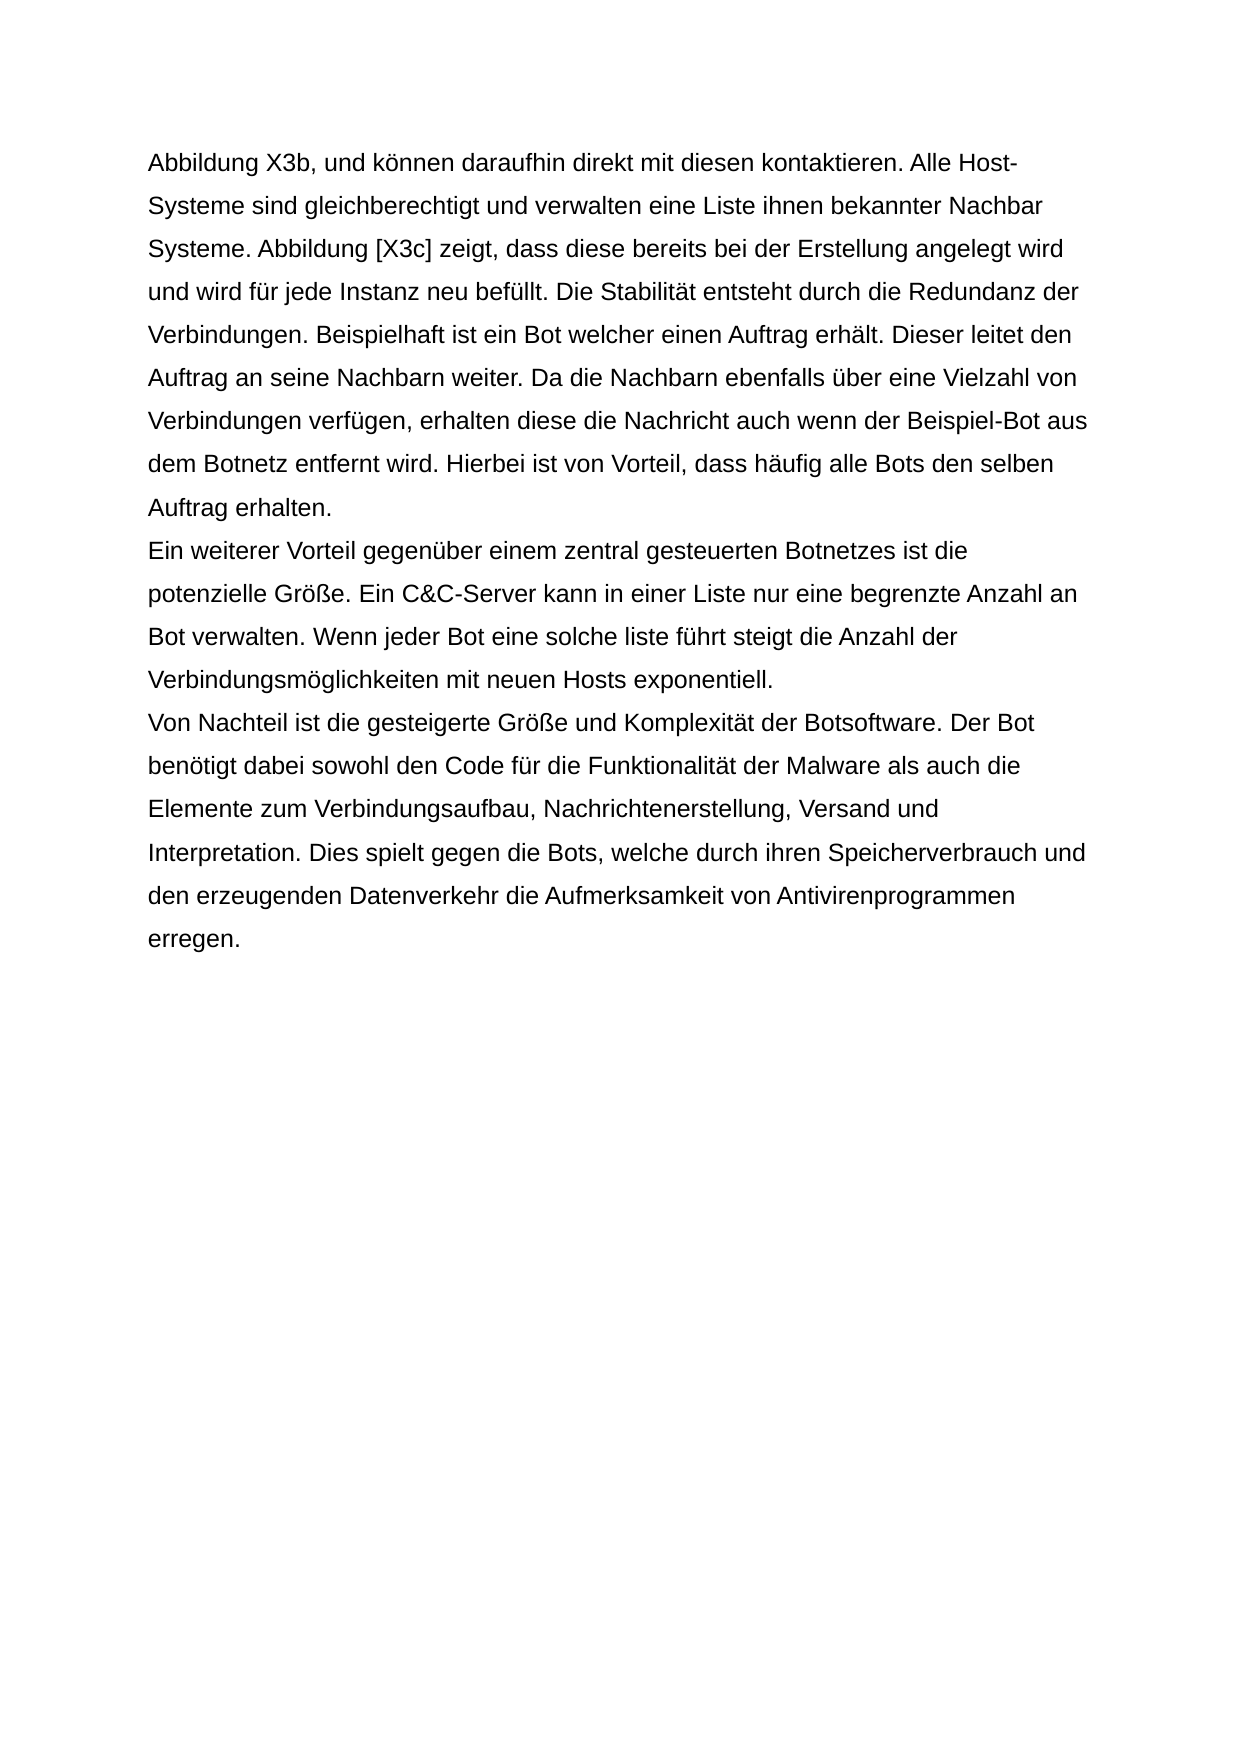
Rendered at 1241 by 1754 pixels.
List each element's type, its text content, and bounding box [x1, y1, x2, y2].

text Abbildung X3b, und können daraufhin direkt mit diesen kontaktieren. Alle Host-Systeme sind gleichberechtigt und verwalten eine Liste ihnen bekannter Nachbar Systeme. Abbildung [X3c] zeigt, dass diese bereits bei der Erstellung angelegt wird und wird für jede Instanz neu befüllt. Die Stabilität entsteht durch die Redundanz der Verbindungen. Beispielhaft ist ein Bot welcher einen Auftrag erhält. Dieser leitet den Auftrag an seine Nachbarn weiter. Da die Nachbarn ebenfalls über eine Vielzahl von Verbindungen verfügen, erhalten diese die Nachricht auch wenn der Beispiel-Bot aus dem Botnetz entfernt wird. Hierbei ist von Vorteil, dass häufig alle Bots den selben Auftrag erhalten. Ein weiterer Vorteil gegenüber einem zentral gesteuerten Botnetzes ist die potenzielle Größe. Ein C&C-Server kann in einer Liste nur eine begrenzte Anzahl an Bot verwalten. Wenn jeder Bot eine solche liste führt steigt die Anzahl der Verbindungsmöglichkeiten mit neuen Hosts exponentiell. Von Nachteil ist die gesteigerte Größe und Komplexität der Botsoftware. Der Bot benötigt dabei sowohl den Code für die Funktionalität der Malware als auch die Elemente zum Verbindungsaufbau, Nachrichtenerstellung, Versand und Interpretation. Dies spielt gegen die Bots, welche durch ihren Speicherverbrauch und den erzeugenden Datenverkehr die Aufmerksamkeit von Antivirenprogrammen erregen. [148, 148, 1093, 953]
